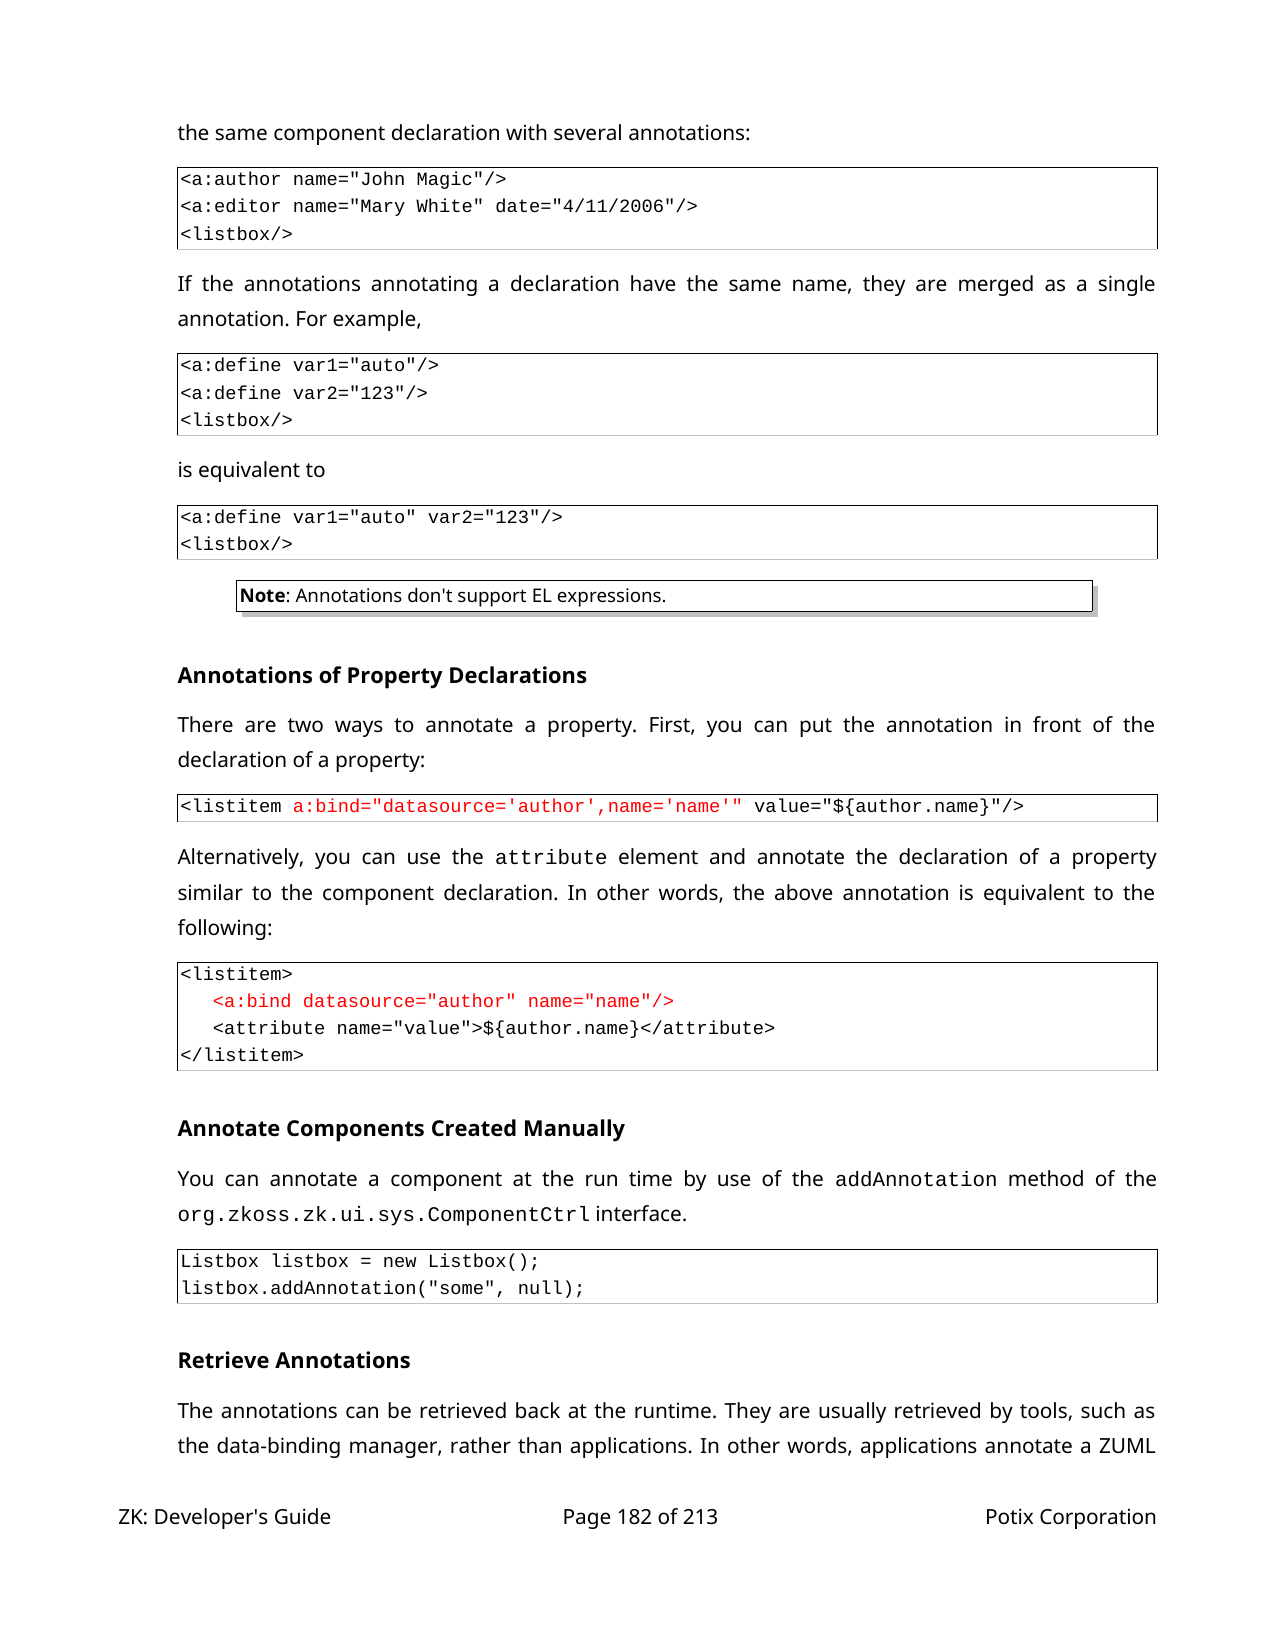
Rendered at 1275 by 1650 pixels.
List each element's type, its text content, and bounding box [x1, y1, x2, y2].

text <listbox/> [178, 532, 1157, 559]
text listbox.addAnnotation("some", null); [178, 1276, 1157, 1303]
text <a:define var1="auto"/> [178, 354, 1157, 378]
text The annotations can be retrieved back at the runtime. They are usually retrieved by tools, such as the data-binding manager, rather than applications. In other words, applications annotate a ZUML [177, 1396, 1157, 1459]
text <attribute name="value">${author.name}</attribute> [178, 1016, 1157, 1040]
text <a:author name="John Magic"/> [178, 168, 1157, 191]
subtitle Retrieve Annotations [177, 1345, 1157, 1375]
text <listitem> [178, 963, 1157, 986]
text Listbox listbox = new Listbox(); [178, 1250, 1157, 1273]
subtitle Annotate Components Created Manually [177, 1113, 1157, 1143]
text If the annotations annotating a declaration have the same name, they are merged as a single annotation. For example, [177, 269, 1157, 333]
text <listbox/> [178, 221, 1157, 249]
text <listbox/> [178, 408, 1157, 435]
text <listitem a:bind="datasource='author',name='name'" value="${author.name}"/> [178, 795, 1157, 821]
text the same component declaration with several annotations: [177, 118, 1157, 146]
text There are two ways to annotate a property. First, you can put the annotation in front of the declaration of a property: [177, 710, 1157, 774]
text Note: Annotations don't support EL expressions. [237, 581, 1092, 611]
text <a:bind datasource="author" name="name"/> [178, 989, 1157, 1013]
text <a:editor name="Mary White" date="4/11/2006"/> [178, 194, 1157, 218]
text <a:define var1="auto" var2="123"/> [178, 506, 1157, 529]
subtitle Annotations of Property Declarations [177, 659, 1157, 689]
text You can annotate a component at the run time by use of the addAnnotation method of the org.zkoss.zk.ui.sys.ComponentCtrl interface. [177, 1164, 1157, 1228]
text is equivalent to [177, 456, 1157, 484]
text <a:define var2="123"/> [178, 381, 1157, 405]
text </listitem> [178, 1043, 1157, 1070]
text Alternatively, you can use the attribute element and annotate the declaration of a property similar to the component declaration. In other words, the above annotation is equivalent to the following: [177, 842, 1157, 941]
